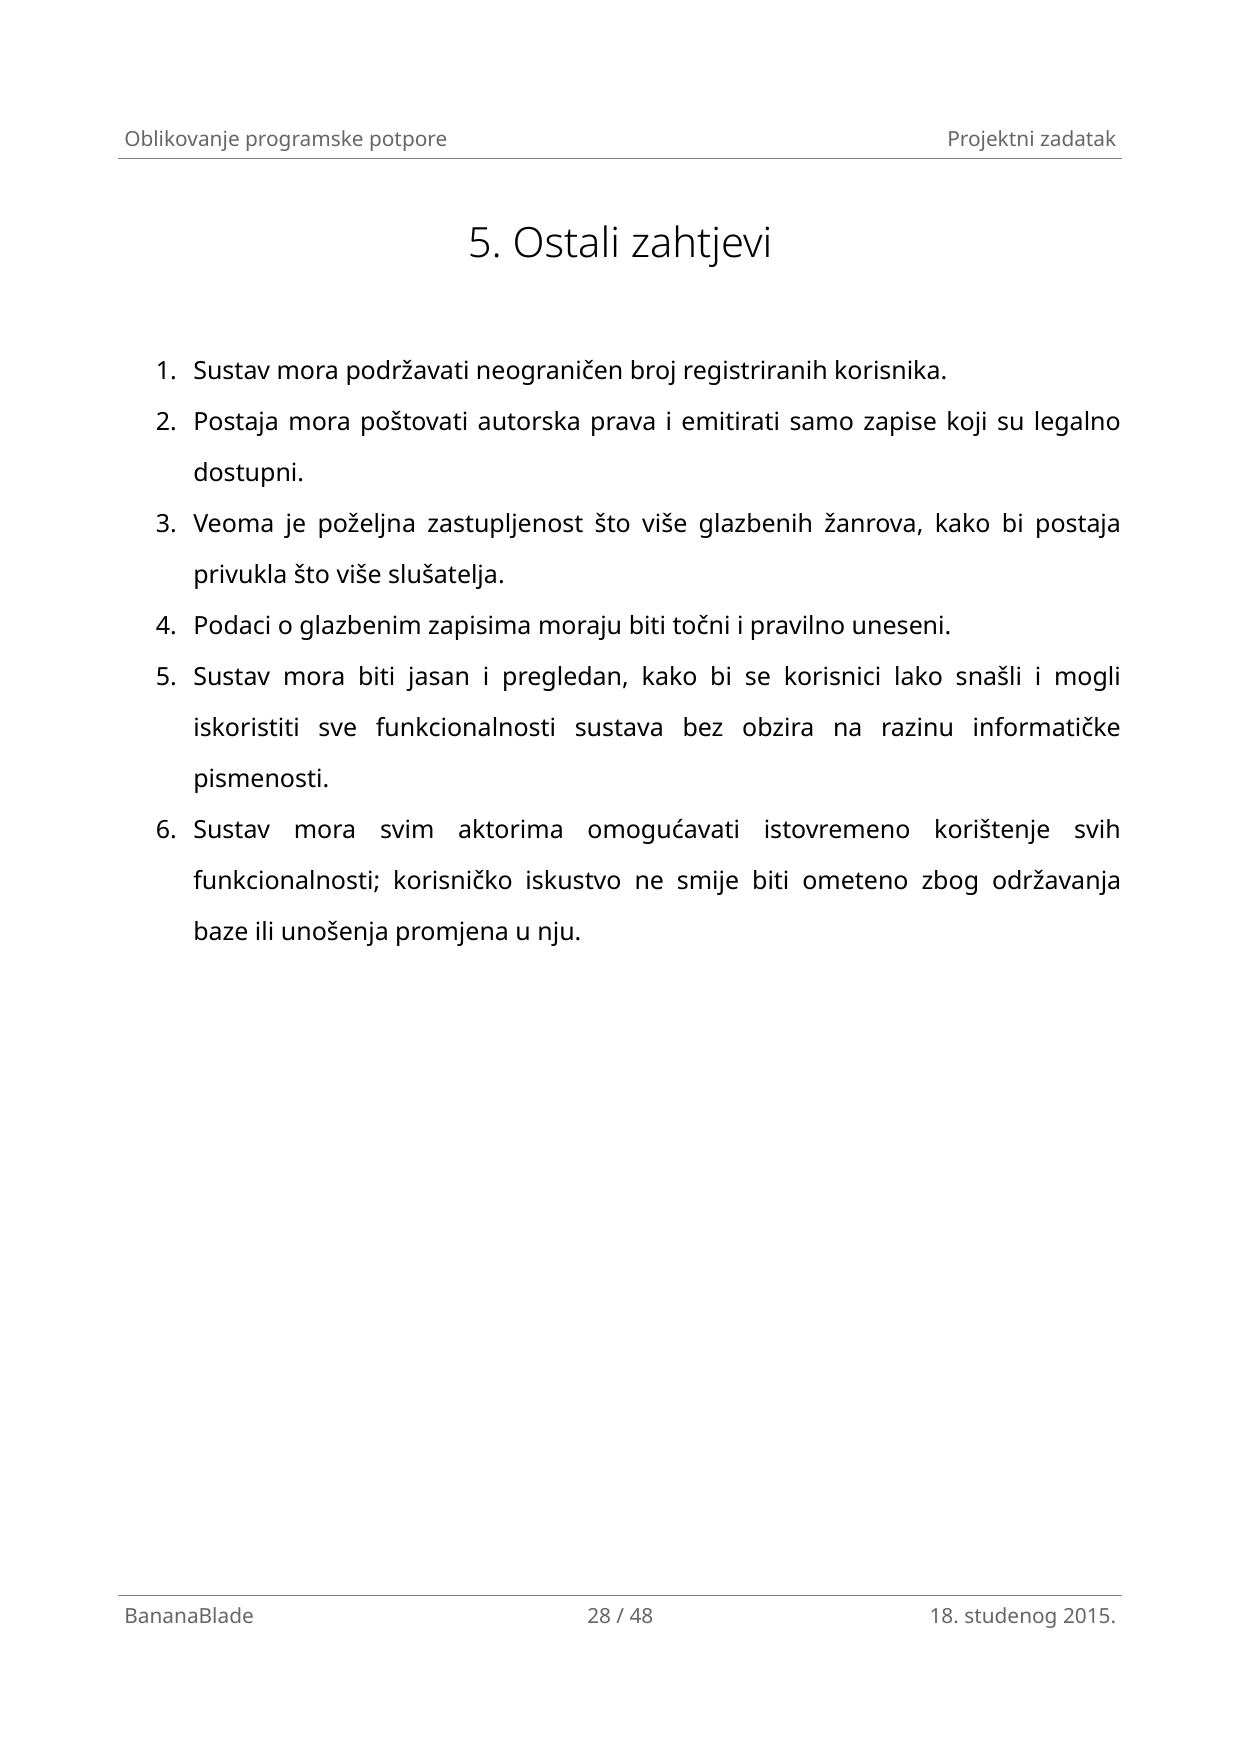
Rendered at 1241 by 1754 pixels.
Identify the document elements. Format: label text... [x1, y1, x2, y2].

list Podaci o glazbenim zapisima moraju biti točni i pravilno uneseni. [156, 608, 1122, 642]
list Veoma je poželjna zastupljenost što više glazbenih žanrova, kako bi postaja privukla što više slušatelja. [156, 506, 1122, 591]
list Sustav mora svim aktorima omogućavati istovremeno korištenje svih funkcionalnosti; korisničko iskustvo ne smije biti ometeno zbog održavanja baze ili unošenja promjena u nju. [156, 812, 1122, 948]
list Sustav mora podržavati neograničen broj registriranih korisnika. [156, 353, 1122, 387]
subtitle 5. Ostali zahtjevi [118, 213, 1122, 270]
list Postaja mora poštovati autorska prava i emitirati samo zapise koji su legalno dostupni. [156, 404, 1122, 489]
list Sustav mora biti jasan i pregledan, kako bi se korisnici lako snašli i mogli iskoristiti sve funkcionalnosti sustava bez obzira na razinu informatičke pismenosti. [156, 659, 1122, 795]
